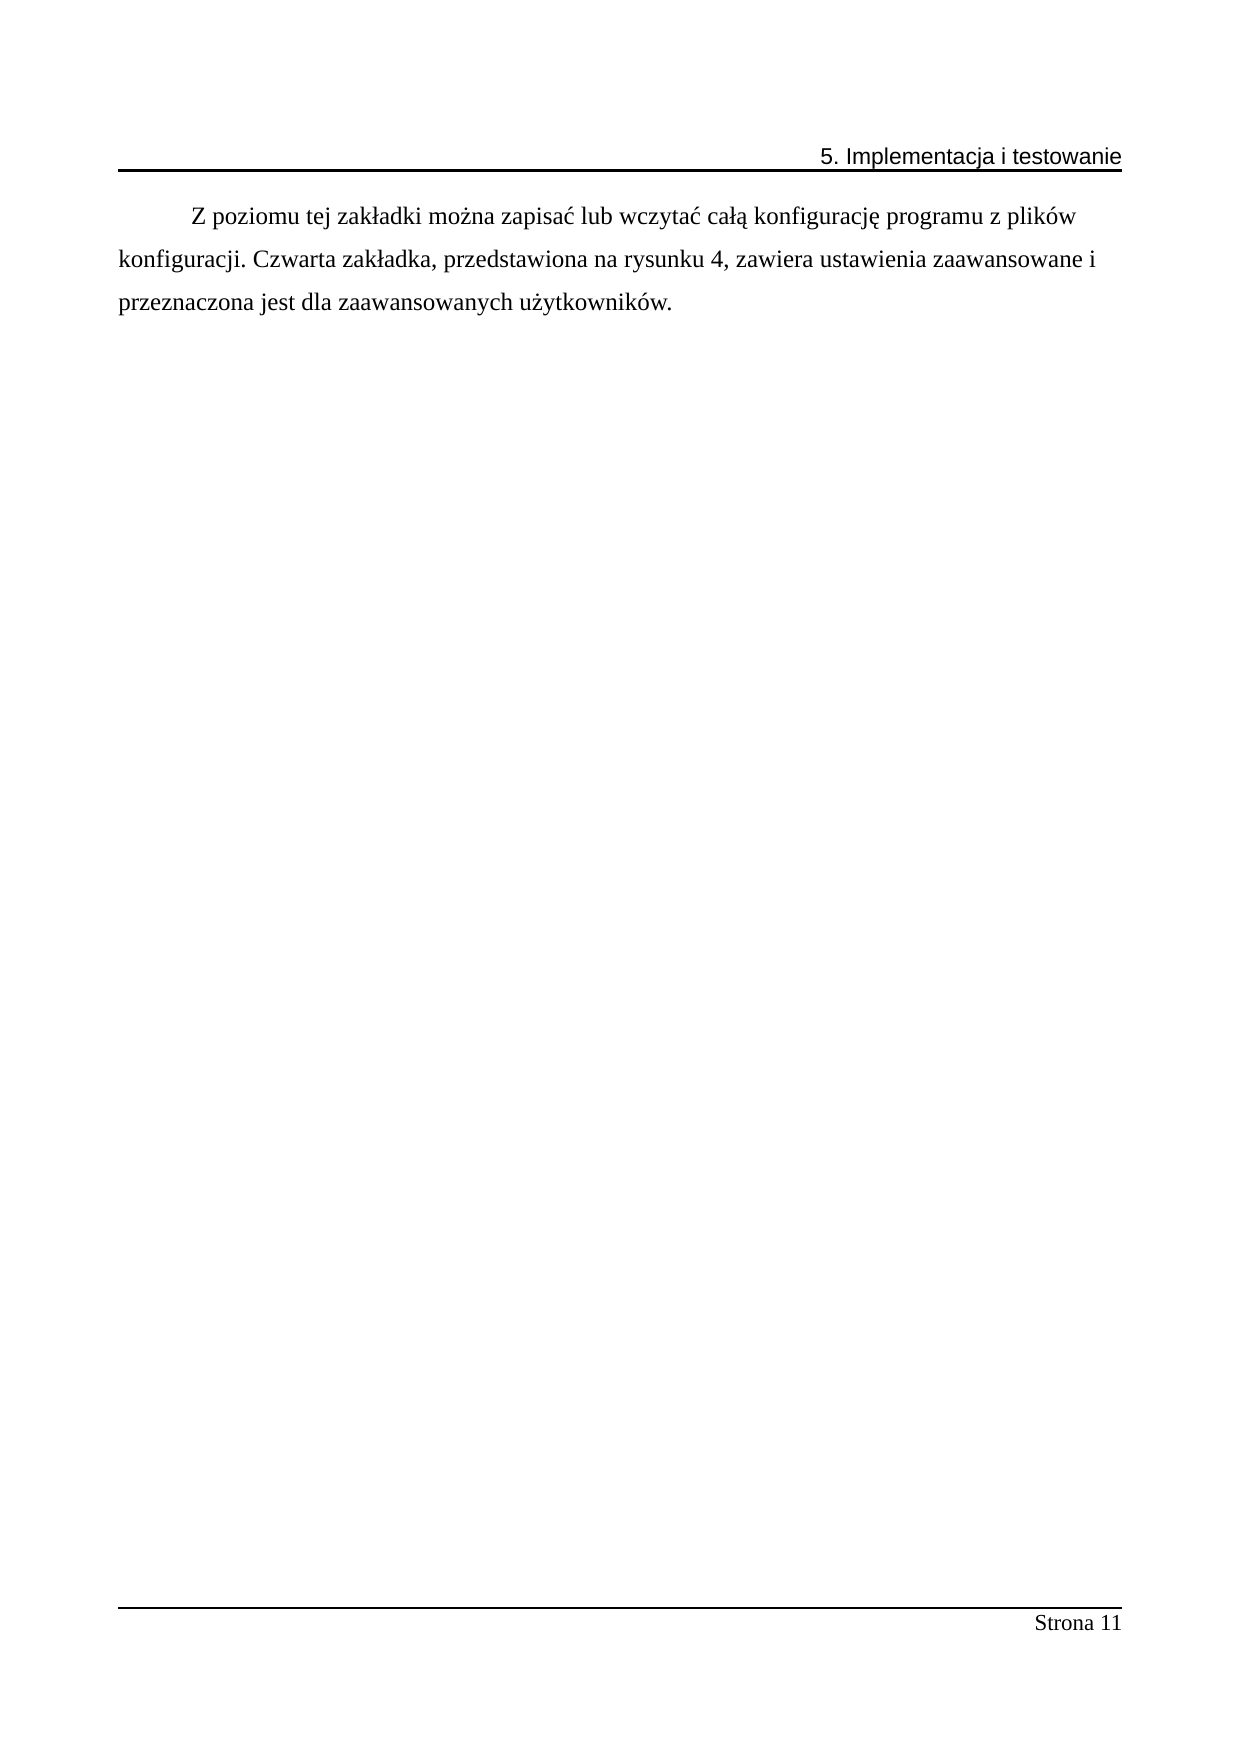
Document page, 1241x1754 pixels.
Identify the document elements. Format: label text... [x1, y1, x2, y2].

text Z poziomu tej zakładki można zapisać lub wczytać całą konfigurację programu z plików konfiguracji. Czwarta zakładka, przedstawiona na rysunku 4, zawiera ustawienia zaawansowane i przeznaczona jest dla zaawansowanych użytkowników. [118, 201, 1122, 316]
